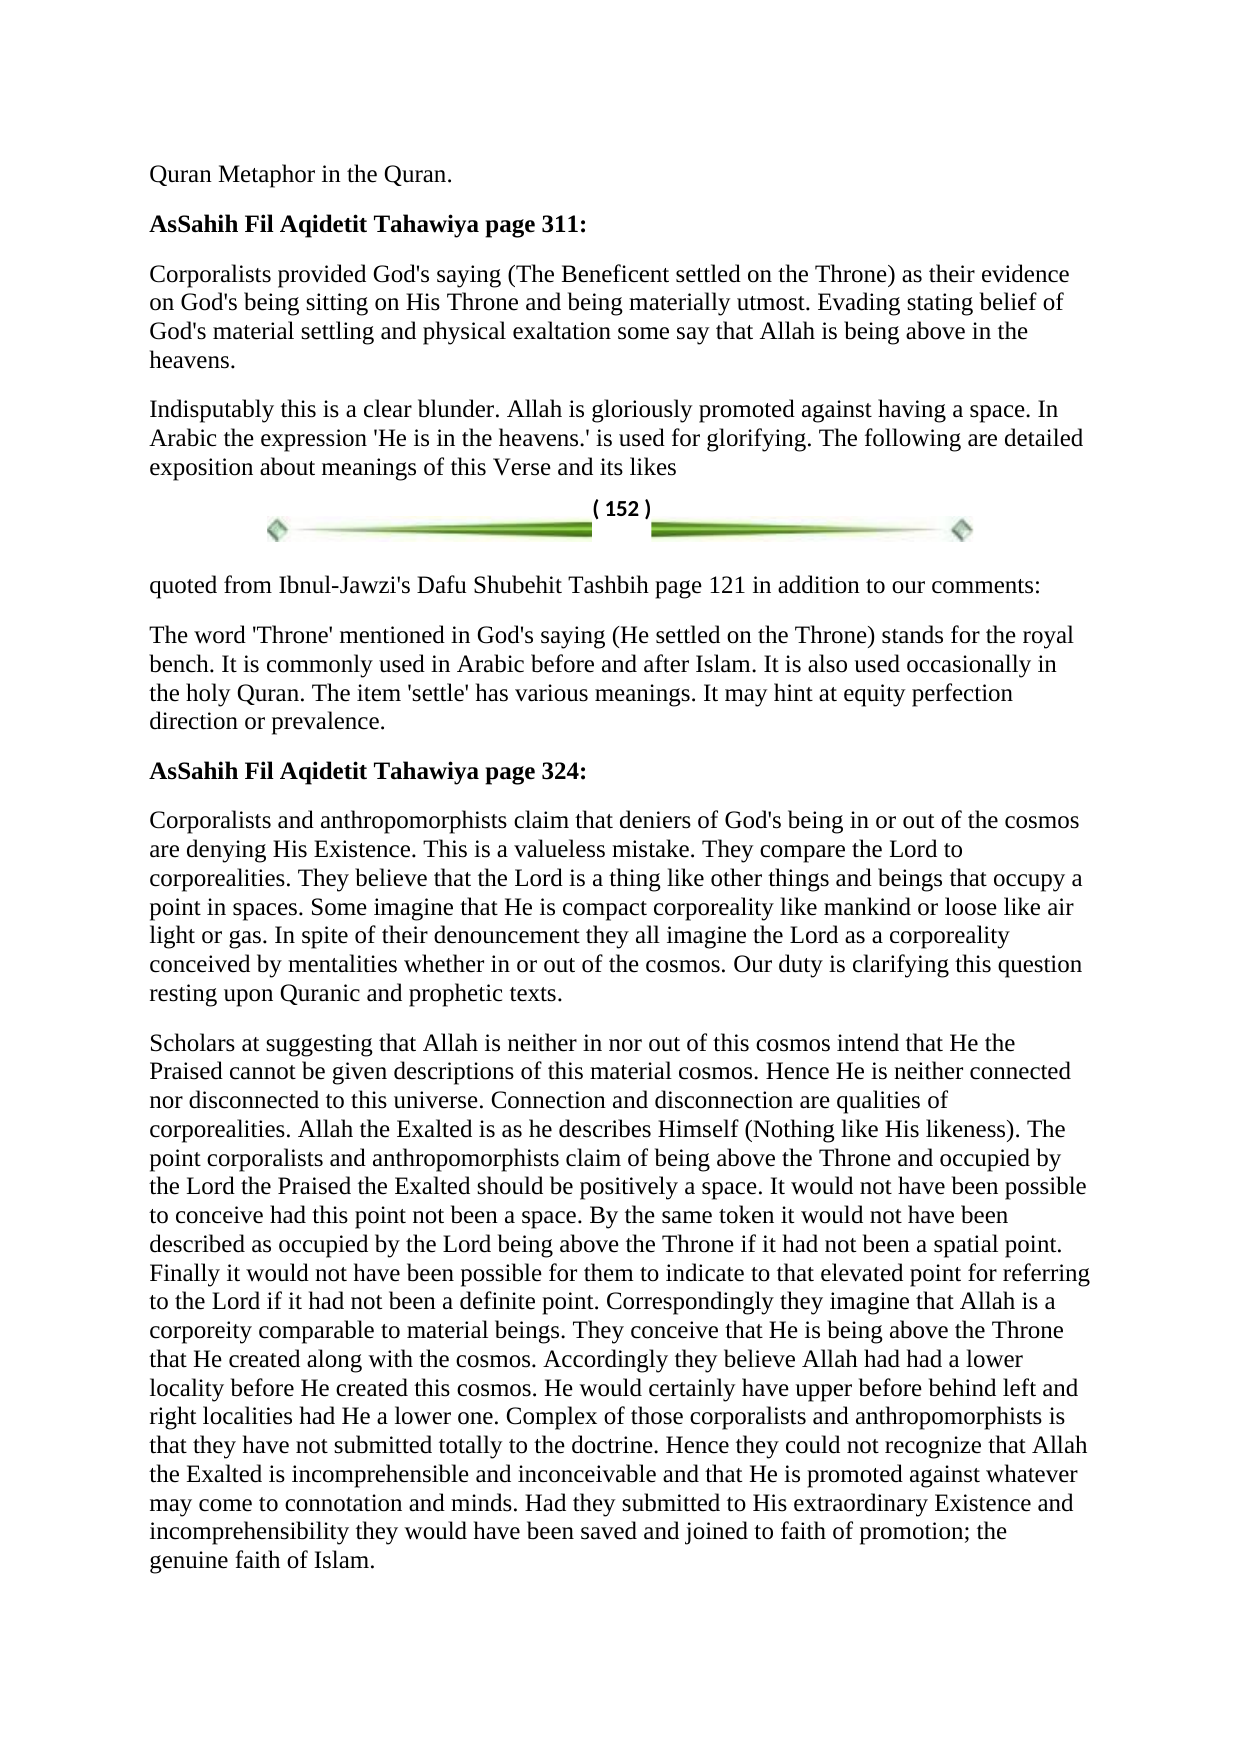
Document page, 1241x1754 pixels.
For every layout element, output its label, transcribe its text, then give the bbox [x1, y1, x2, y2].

table_header ( 152 ) quoted from Ibnul-­Jawzi's Dafu Shubehit Tashbih page 121 in addition to our comments: The word 'Throne' mentioned in God's saying (He settled on the Throne) stands for the royal bench. It is commonly used in Arabic before and after Islam. It is also used occasionally in the holy Quran. The item 'settle' has various meanings. It may hint at equity perfection direction or prevalence. As­Sahih Fil Aqidetit Tahawiya page 324: Corporalists and anthropomorphists claim that deniers of God's being in or out of the cosmos are denying His Existence. This is a valueless mistake. They compare the Lord to corporealities. They believe that the Lord is a thing like other things and beings that occupy a point in spaces. Some imagine that He is compact corporeality like mankind or loose like air light or gas. In spite of their denouncement they all imagine the Lord as a corporeality conceived by mentalities whether in or out of the cosmos. Our duty is clarifying this question resting upon Quranic and prophetic texts. Scholars at suggesting that Allah is neither in nor out of this cosmos intend that He the Praised cannot be given descriptions of this material cosmos. Hence He is neither connected nor disconnected to this universe. Connection and disconnection are qualities of corporealities. Allah the Exalted is as he describes Himself (Nothing like His likeness). The point corporalists and anthropomorphists claim of being above the Throne and occupied by the Lord the Praised the Exalted should be positively a space. It would not have been possible to conceive had this point not been a space. By the same token it would not have been described as occupied by the Lord being above the Throne if it had not been a spatial point. Finally it would not have been possible for them to indicate to that elevated point for referring to the Lord if it had not been a definite point. Correspondingly they imagine that Allah is a corporeity comparable to material beings. They conceive that He is being above the Throne that He created along with the cosmos. Accordingly they believe Allah had had a lower locality before He created this cosmos. He would certainly have upper before behind left and right localities had He a lower one. Complex of those corporalists and anthropomorphists is that they have not submitted totally to the doctrine. Hence they could not recognize that Allah the Exalted is incomprehensible and inconceivable and that He is promoted against whatever may come to connotation and minds. Had they submitted to His extraordinary Existence and incomprehensibility they would have been saved and joined to faith of promotion; the genuine faith of Islam. [148, 493, 1093, 1586]
table_header Quran ­Metaphor in the Quran­. As­Sahih Fil Aqidetit Tahawiya page 311: Corporalists provided God's saying (The Beneficent settled on the Throne) as their evidence on God's being sitting on His Throne and being materially utmost. Evading stating belief of God's material settling and physical exaltation some say that Allah is being above in the heavens. Indisputably this is a clear blunder. Allah is gloriously promoted against having a space. In Arabic the expression 'He is in the heavens.' is used for glorifying. The following are detailed exposition about meanings of this Verse and its likes [148, 148, 1093, 493]
